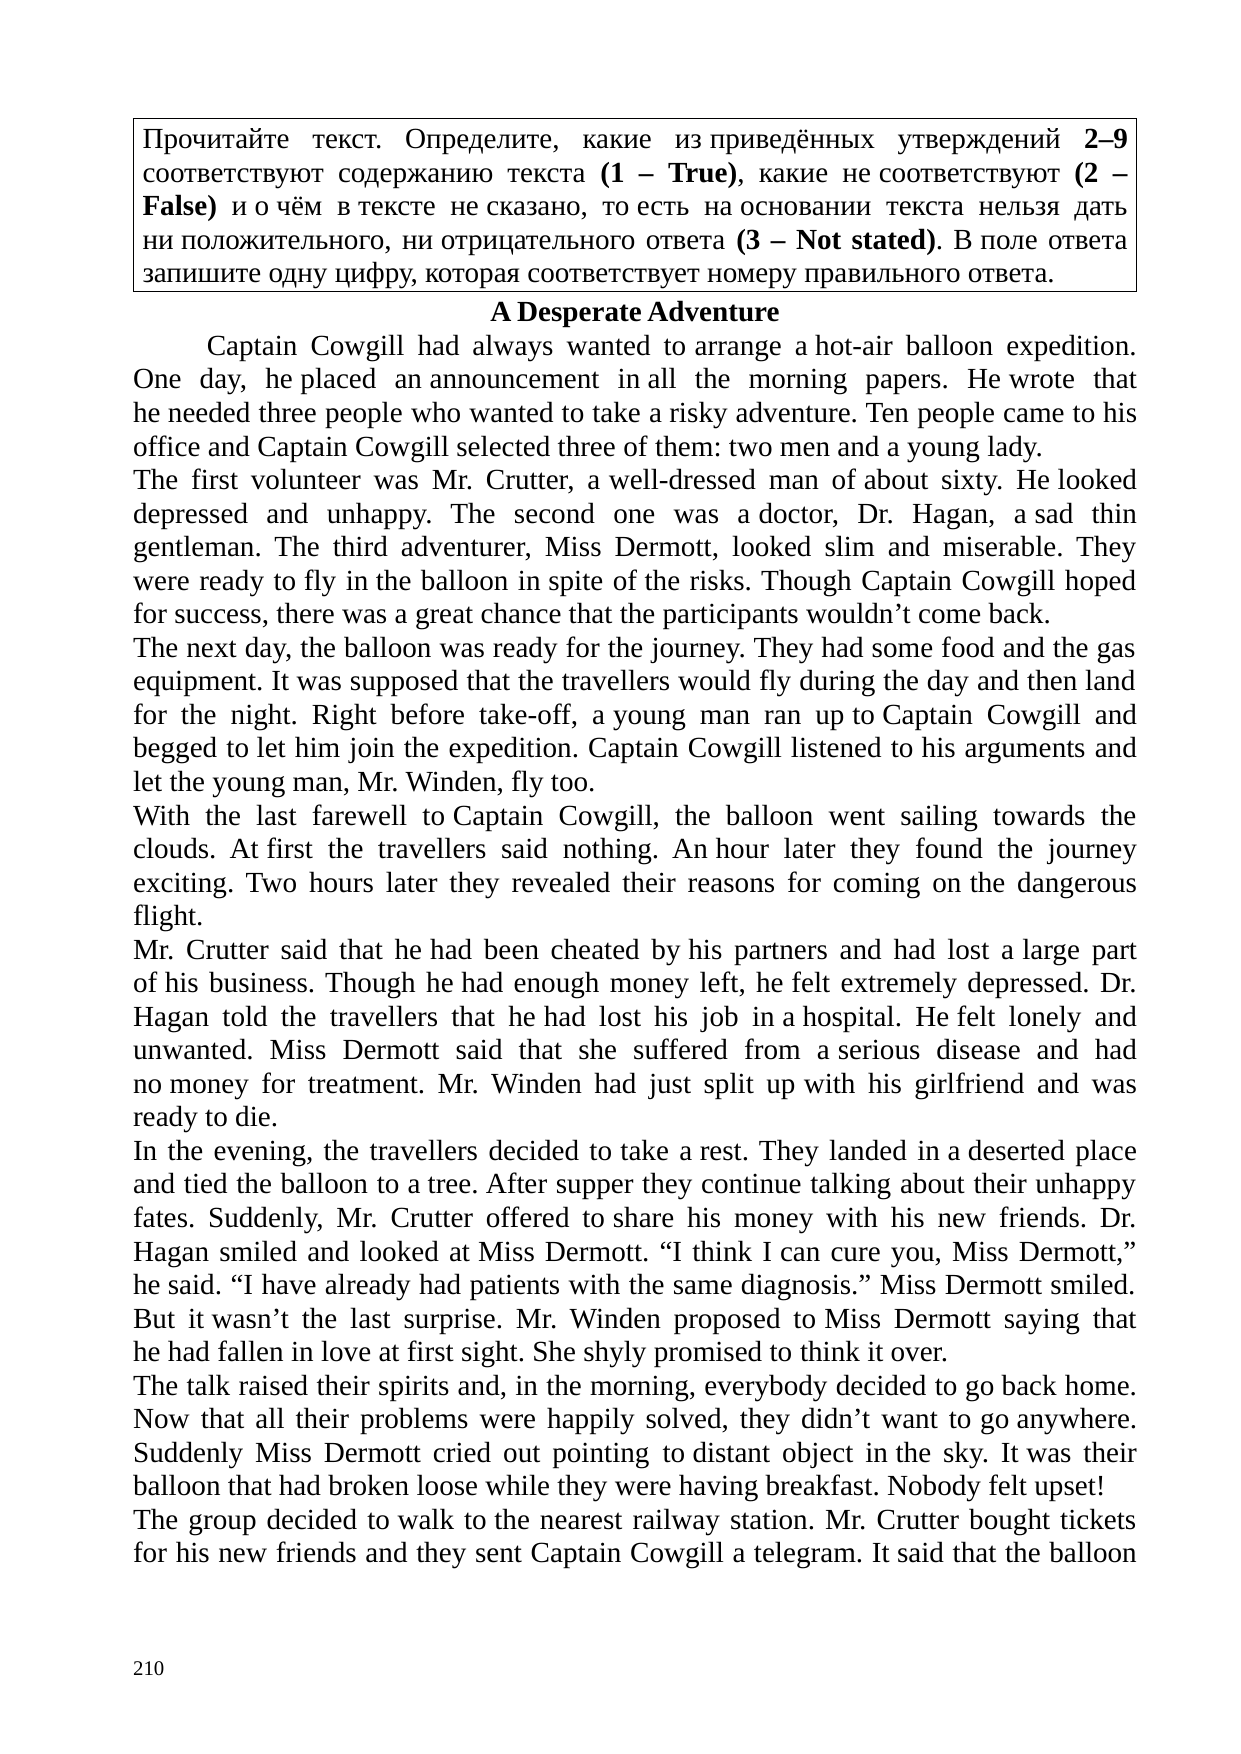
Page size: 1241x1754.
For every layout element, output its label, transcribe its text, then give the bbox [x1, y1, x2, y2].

text Mr. Crutter said that he had been cheated by his partners and had lost a large part of his business. Though he had enough money left, he felt extremely depressed. Dr. Hagan told the travellers that he had lost his job in a hospital. He felt lonely and unwanted. Miss Dermott said that she suffered from a serious disease and had no money for treatment. Mr. Winden had just split up with his girlfriend and was ready to die. [133, 932, 1137, 1133]
text The first volunteer was Mr. Crutter, a well-dressed man of about sixty. He looked depressed and unhappy. The second one was a doctor, Dr. Hagan, a sad thin gentleman. The third adventurer, Miss Dermott, looked slim and miserable. They were ready to fly in the balloon in spite of the risks. Though Captain Cowgill hoped for success, there was a great chance that the participants wouldn’t come back. [133, 462, 1137, 630]
text The next day, the balloon was ready for the journey. They had some food and the gas equipment. It was supposed that the travellers would fly during the day and then land for the night. Right before take-off, a young man ran up to Captain Cowgill and begged to let him join the expedition. Captain Cowgill listened to his arguments and let the young man, Mr. Winden, fly too. [133, 630, 1137, 798]
text The talk raised their spirits and, in the morning, everybody decided to go back home. Now that all their problems were happily solved, they didn’t want to go anywhere. Suddenly Miss Dermott cried out pointing to distant object in the sky. It was their balloon that had broken loose while they were having breakfast. Nobody felt upset! [133, 1368, 1137, 1502]
text A Desperate Adventure [133, 294, 1137, 328]
text Прочитайте текст. Определите, какие из приведённых утверждений 2–9 соответствуют содержанию текста (1 – True), какие не соответствуют (2 – False) и о чём в тексте не сказано, то есть на основании текста нельзя дать ни положительного, ни отрицательного ответа (3 – Not stated). В поле ответа запишите одну цифру, которая соответствует номеру правильного ответа. [134, 119, 1136, 291]
text The group decided to walk to the nearest railway station. Mr. Crutter bought tickets for his new friends and they sent Captain Cowgill a telegram. It said that the balloon [133, 1502, 1137, 1569]
text In the evening, the travellers decided to take a rest. They landed in a deserted place and tied the balloon to a tree. After supper they continue talking about their unhappy fates. Suddenly, Mr. Crutter offered to share his money with his new friends. Dr. Hagan smiled and looked at Miss Dermott. “I think I can cure you, Miss Dermott,” he said. “I have already had patients with the same diagnosis.” Miss Dermott smiled. But it wasn’t the last surprise. Mr. Winden proposed to Miss Dermott saying that he had fallen in love at first sight. She shyly promised to think it over. [133, 1133, 1137, 1368]
text With the last farewell to Captain Cowgill, the balloon went sailing towards the clouds. At first the travellers said nothing. An hour later they found the journey exciting. Two hours later they revealed their reasons for coming on the dangerous flight. [133, 798, 1137, 932]
text Captain Cowgill had always wanted to arrange a hot-air balloon expedition. One day, he placed an announcement in all the morning papers. He wrote that he needed three people who wanted to take a risky adventure. Ten people came to his office and Captain Cowgill selected three of them: two men and a young lady. [133, 328, 1137, 462]
